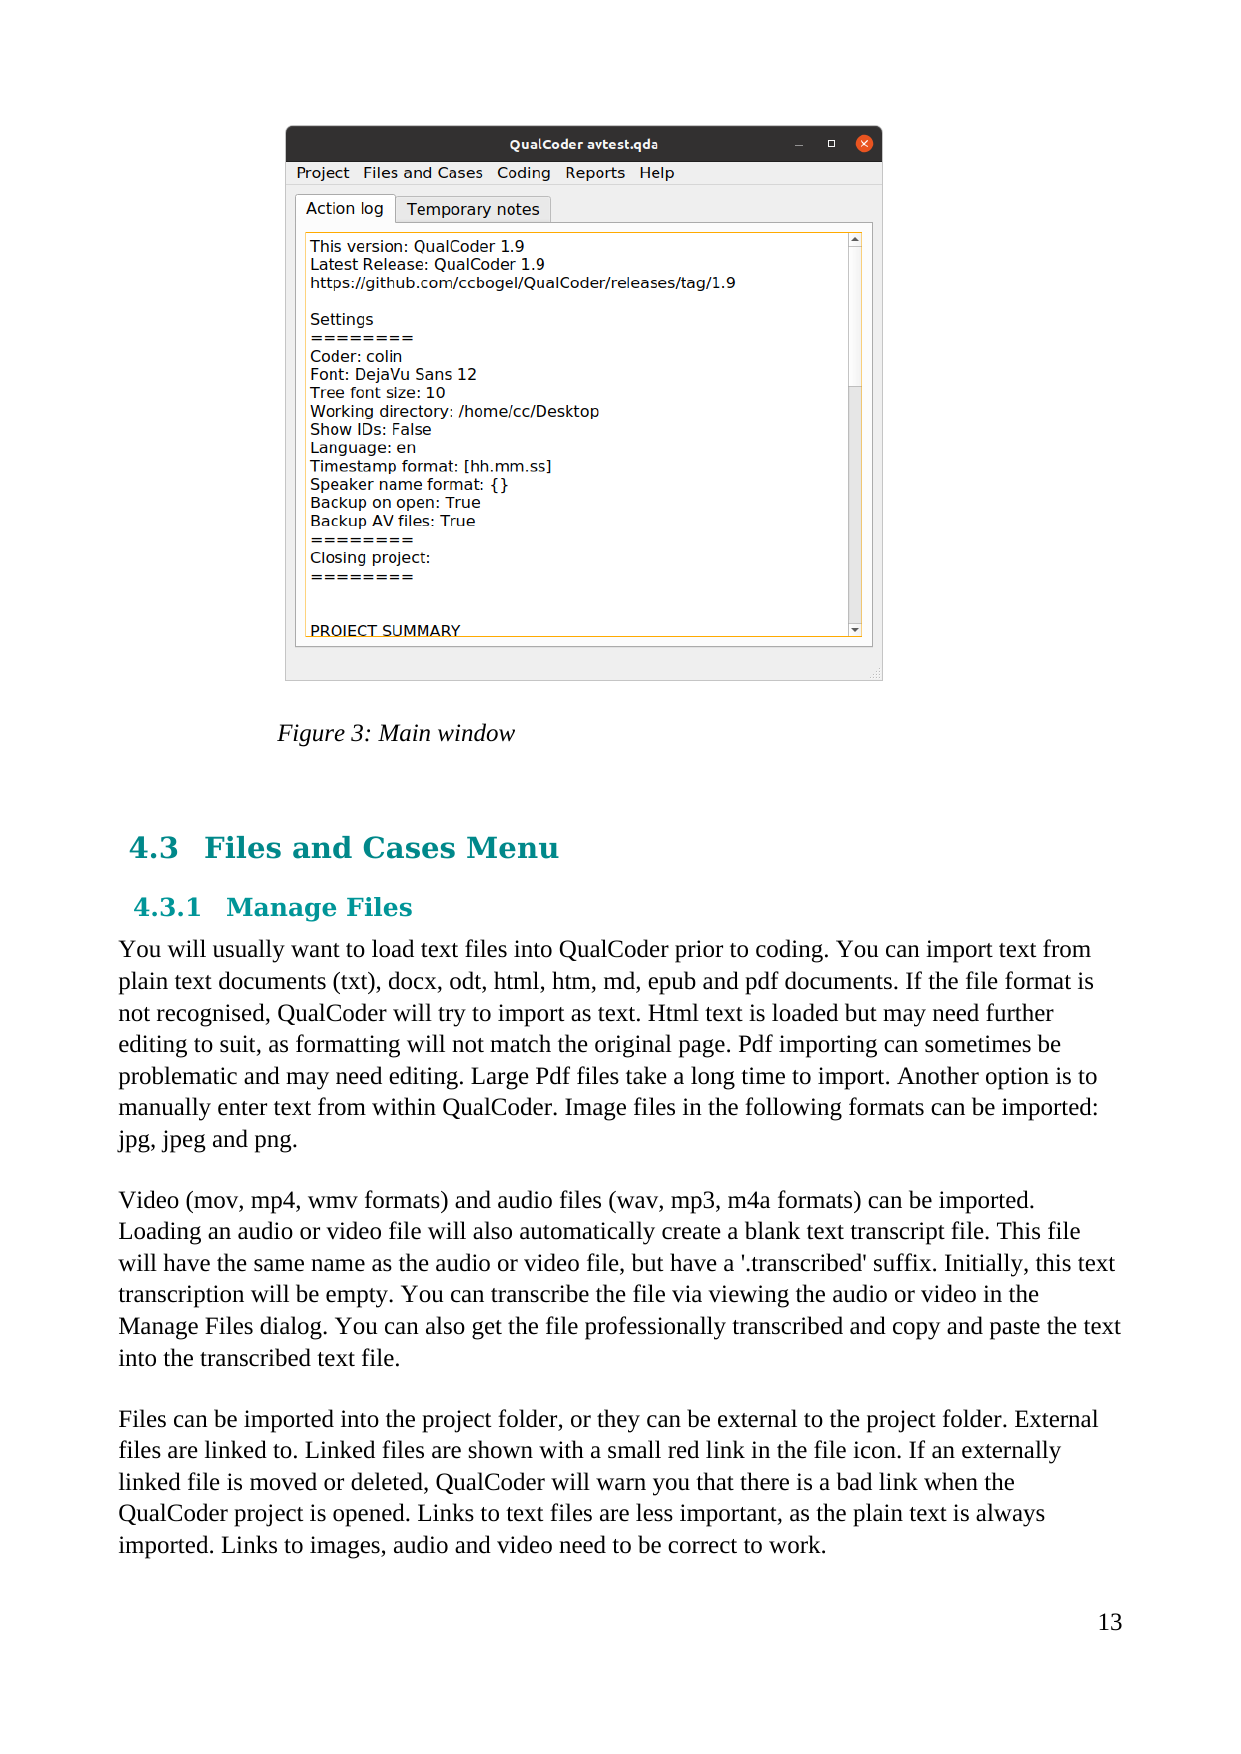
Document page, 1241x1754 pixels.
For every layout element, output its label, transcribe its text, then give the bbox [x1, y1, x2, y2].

subtitle Manage Files [124, 893, 1122, 922]
text Files can be imported into the project folder, or they can be external to the project folder. External files are linked to. Linked files are shown with a small red link in the file icon. If an externally linked file is moved or deleted, QualCoder will warn you that there is a bad link when the QualCoder project is opened. Links to text files are less important, as the plain text is always imported. Links to images, audio and video need to be correct to work. [118, 1404, 1122, 1559]
text Video (mov, mp4, wmv formats) and audio files (wav, mp3, m4a formats) can be imported. Loading an audio or video file will also automatically create a blank text transcript file. This file will have the same name as the audio or video file, but have a '.transcribed' suffix. Initially, this text transcription will be empty. You can transcribe the file via viewing the audio or video in the Manage Files dialog. You can also get the file professionally transcribed and copy and paste the text into the transcribed text file. [118, 1185, 1122, 1371]
text You will usually want to load text files into QualCoder prior to coding. You can import text from plain text documents (txt), docx, odt, html, htm, md, epub and pdf documents. If the file format is not recognised, QualCoder will try to import as text. Html text is loaded but may need further editing to suit, as formatting will not match the original page. Pdf importing can sometimes be problematic and may need editing. Large Pdf files take a long time to import. Another option is to manually enter text from within QualCoder. Image files in the following formats can be imported: jpg, jpeg and png. [118, 934, 1122, 1153]
picture [277, 118, 891, 689]
subtitle Files and Cases Menu [118, 831, 1122, 866]
text Figure 3: Main window [277, 689, 890, 747]
